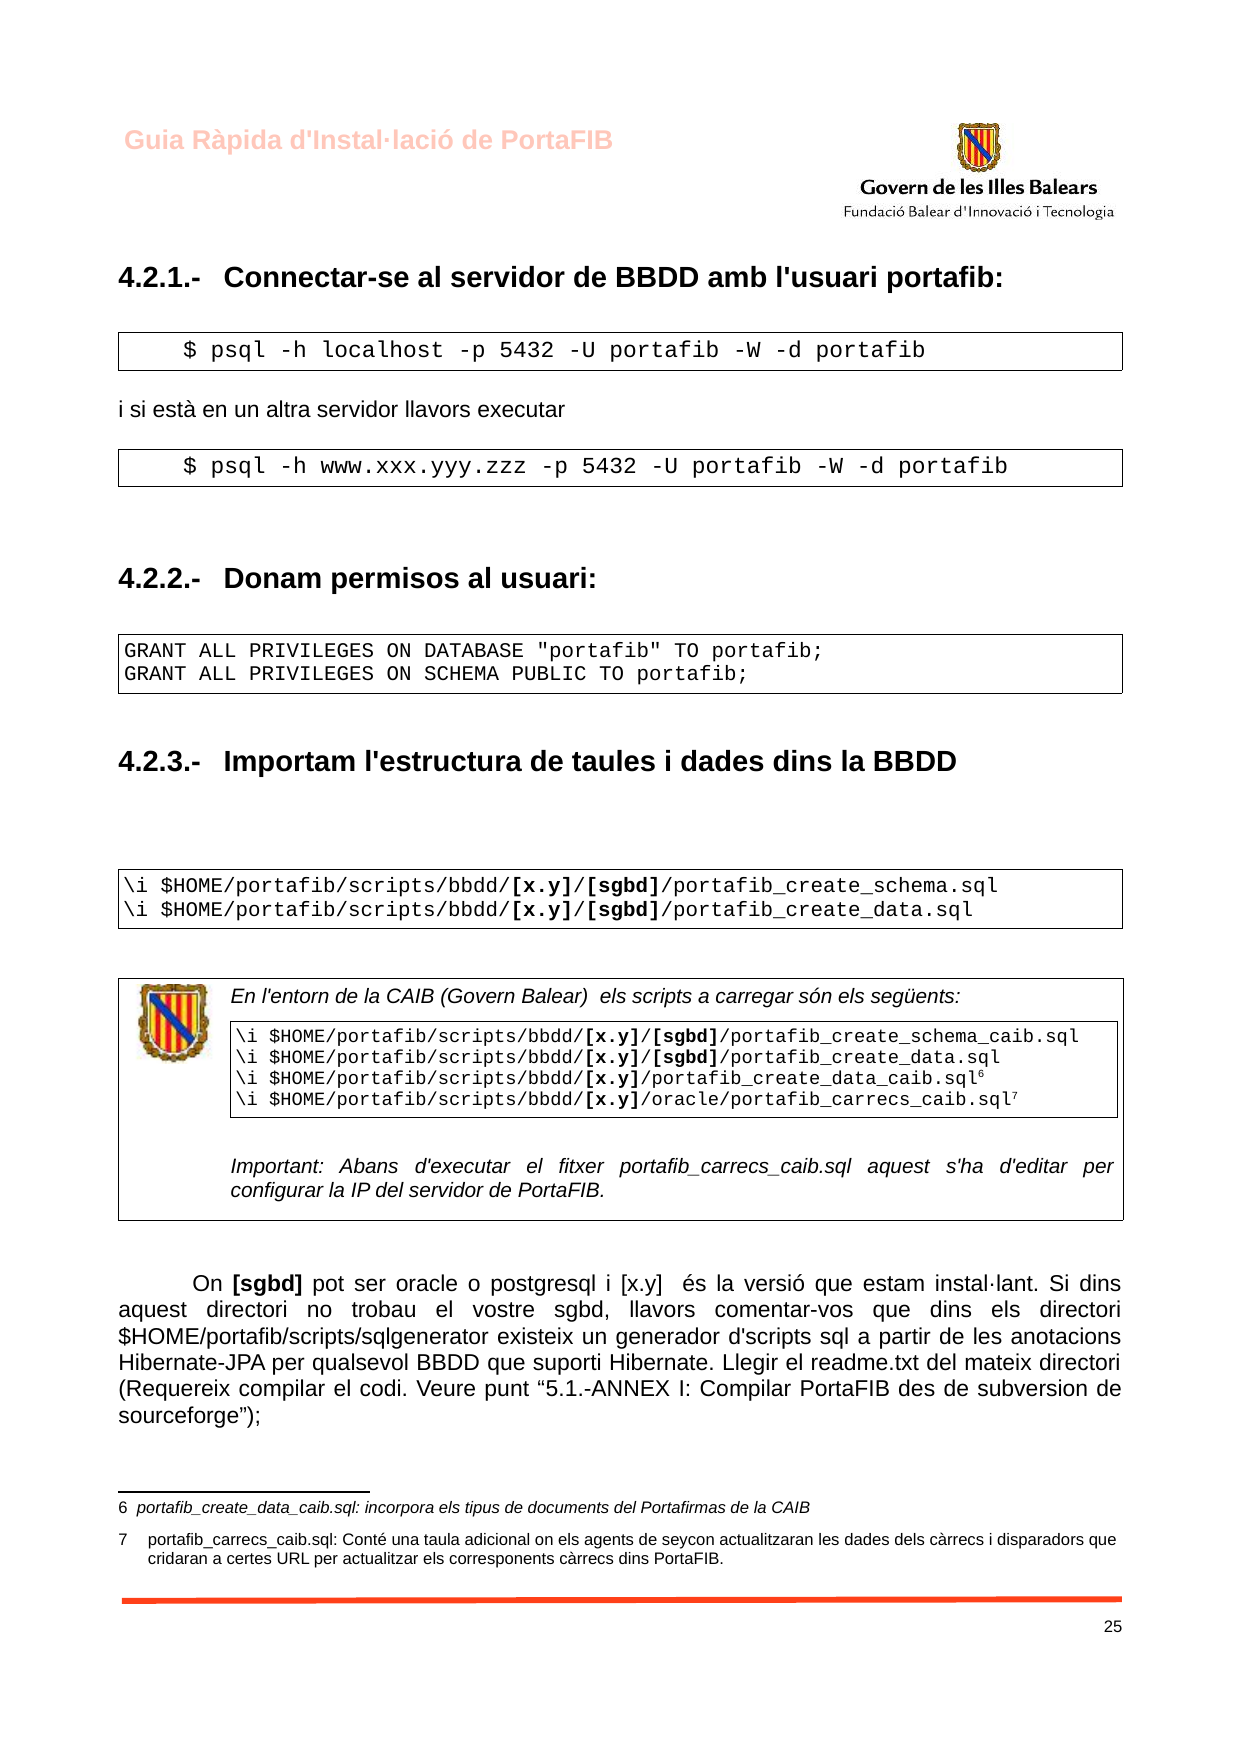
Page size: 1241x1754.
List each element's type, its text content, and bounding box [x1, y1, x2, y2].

text i si està en un altra servidor llavors executar [118, 396, 1122, 423]
text On [sgbd] pot ser oracle o postgresql i [x.y] és la versió que estam instal·lant. Si dins aquest directori no trobau el vostre sgbd, llavors comentar-vos que dins els directori $HOME/portafib/scripts/sqlgenerator existeix un generador d'scripts sql a partir de les anotacions Hibernate-JPA per qualsevol BBDD que suporti Hibernate. Llegir el readme.txt del mateix directori (Requereix compilar el codi. Veure punt “5.1.-ANNEX I: Compilar PortaFIB des de subversion de sourceforge”); [118, 1270, 1122, 1428]
table_header $ psql -h localhost -p 5432 -U portafib -W -d portafib [119, 333, 1122, 370]
picture [134, 984, 214, 1064]
table_header \i $HOME/portafib/scripts/bbdd/[x.y]/[sgbd]/portafib_create_schema.sql \i $HOME/portafib/scripts/bbdd/[x.y]/[sgbd]/portafib_create_data.sql [119, 870, 1122, 928]
subtitle Importam l'estructura de taules i dades dins la BBDD [118, 744, 1122, 778]
subtitle Connectar-se al servidor de BBDD amb l'usuari portafib: [118, 260, 1122, 293]
table_header [119, 979, 225, 1220]
table_header En l'entorn de la CAIB (Govern Balear) els scripts a carregar són els següents: Important: Abans d'executar el fitxer portafib_carrecs_caib.sql aquest s'ha d'editar per configurar la IP del servidor de PortaFIB. [225, 979, 1123, 1220]
picture [840, 123, 1117, 220]
table_header $ psql -h www.xxx.yyy.zzz -p 5432 -U portafib -W -d portafib [119, 450, 1122, 486]
table_header GRANT ALL PRIVILEGES ON DATABASE "portafib" TO portafib; GRANT ALL PRIVILEGES ON SCHEMA PUBLIC TO portafib; [119, 635, 1122, 693]
subtitle Donam permisos al usuari: [118, 562, 1122, 595]
table_header \i $HOME/portafib/scripts/bbdd/[x.y]/[sgbd]/portafib_create_schema_caib.sql \i $HOME/portafib/scripts/bbdd/[x.y]/[sgbd]/portafib_create_data.sql \i $HOME/portafib/scripts/bbdd/[x.y]/portafib_create_data_caib.sql \i $HOME/portafib/scripts/bbdd/[x.y]/oracle/portafib_carrecs_caib.sql [231, 1022, 1117, 1117]
